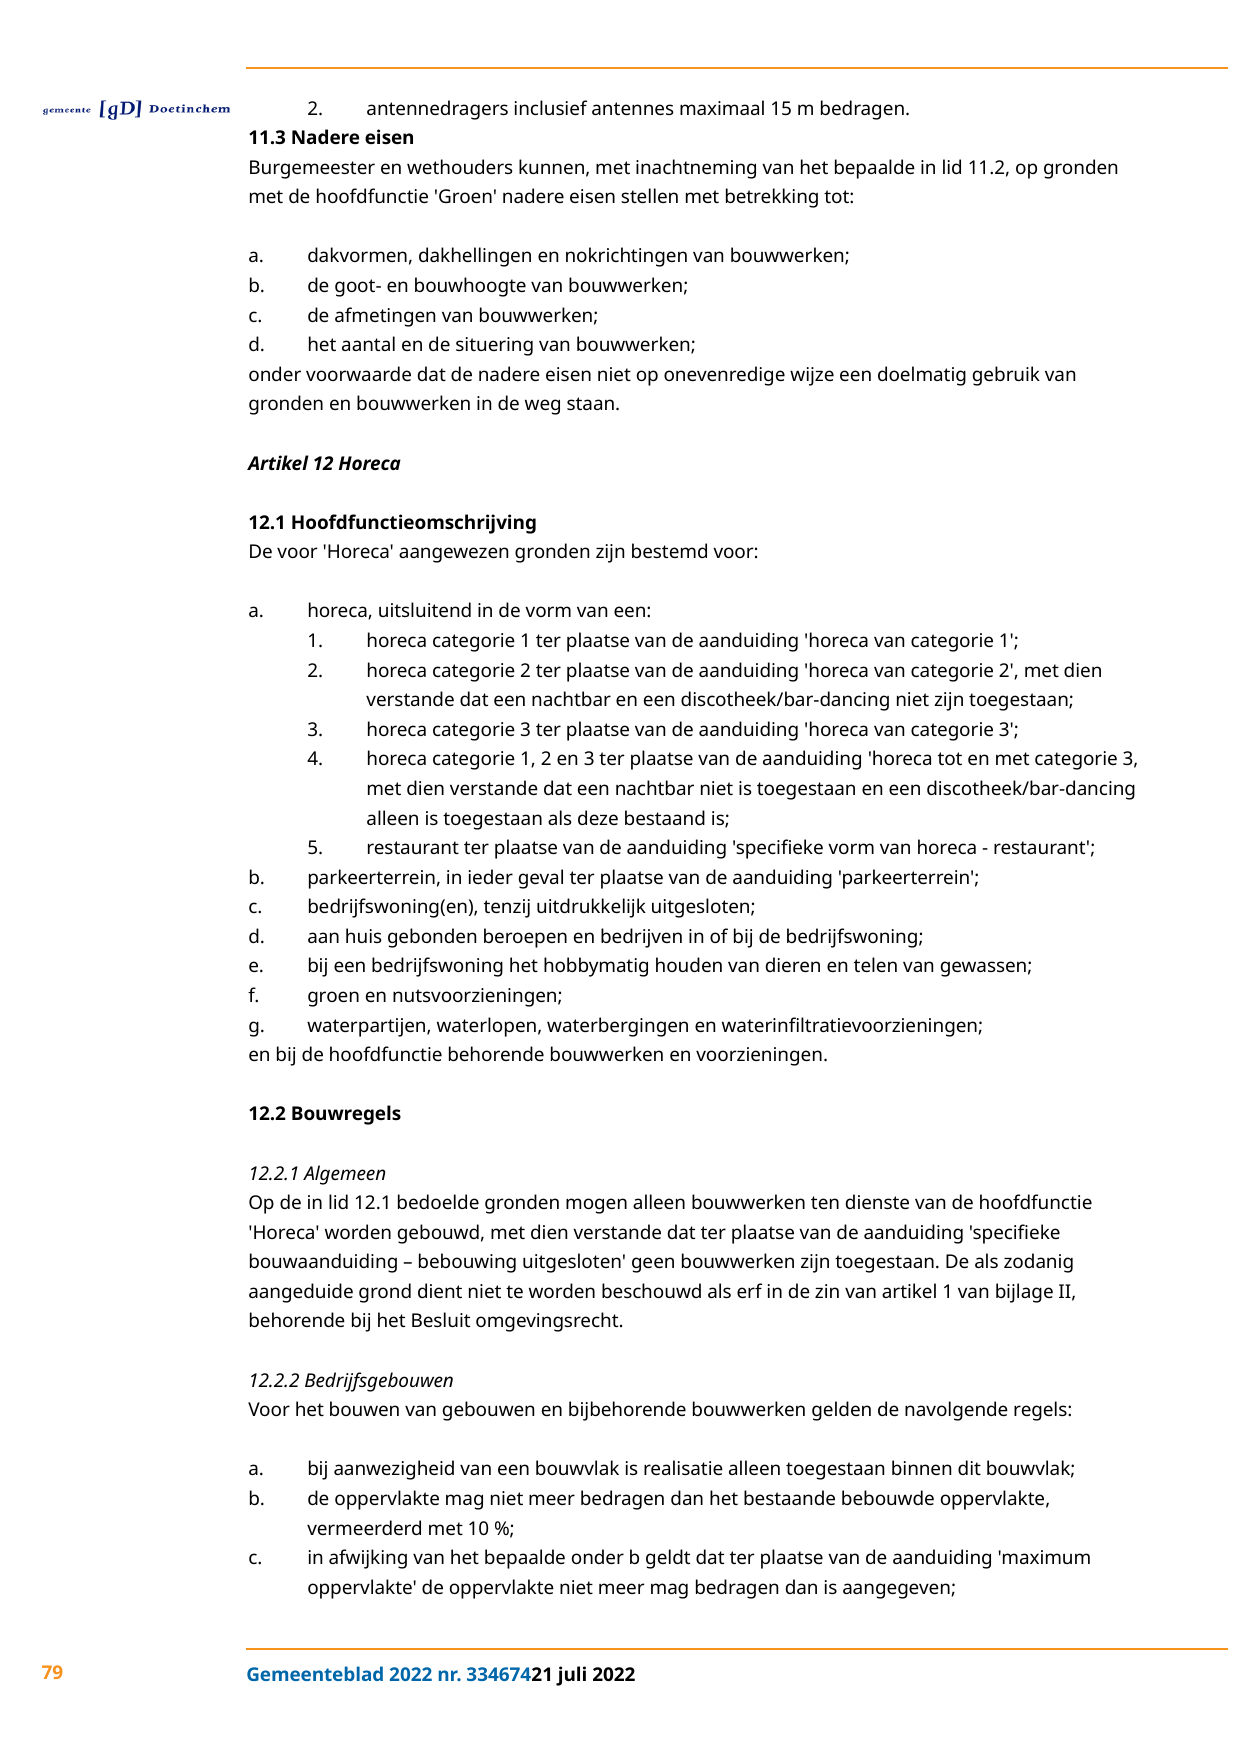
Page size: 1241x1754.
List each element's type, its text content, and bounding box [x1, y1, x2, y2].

text Voor het bouwen van gebouwen en bijbehorende bouwwerken gelden de navolgende regels: [248, 1396, 1152, 1422]
list horeca categorie 1, 2 en 3 ter plaatse van de aanduiding 'horeca tot en met categorie 3, met dien verstande dat een nachtbar niet is toegestaan en een discotheek/bar-dancing alleen is toegestaan als deze bestaand is; [307, 746, 1152, 831]
list het aantal en de situering van bouwwerken; [248, 331, 1152, 357]
text De voor 'Horeca' aangewezen gronden zijn bestemd voor: [248, 538, 1152, 564]
text 12.2.1 Algemeen [248, 1160, 1152, 1186]
picture [41, 47, 231, 172]
list de goot- en bouwhoogte van bouwwerken; [248, 272, 1152, 298]
list groen en nutsvoorzieningen; [248, 982, 1152, 1008]
list bedrijfswoning(en), tenzij uitdrukkelijk uitgesloten; [248, 893, 1152, 919]
text onder voorwaarde dat de nadere eisen niet op onevenredige wijze een doelmatig gebruik van gronden en bouwwerken in de weg staan. [248, 361, 1152, 416]
list in afwijking van het bepaalde onder b geldt dat ter plaatse van de aanduiding 'maximum oppervlakte' de oppervlakte niet meer mag bedragen dan is aangegeven; [248, 1544, 1152, 1600]
list antennedragers inclusief antennes maximaal 15 m bedragen. [307, 95, 1152, 121]
list waterpartijen, waterlopen, waterbergingen en waterinfiltratievoorzieningen; [248, 1012, 1152, 1038]
text en bij de hoofdfunctie behorende bouwwerken en voorzieningen. [248, 1041, 1152, 1067]
text Op de in lid 12.1 bedoelde gronden mogen alleen bouwwerken ten dienste van de hoofdfunctie 'Horeca' worden gebouwd, met dien verstande dat ter plaatse van de aanduiding 'specifieke bouwaanduiding – bebouwing uitgesloten' geen bouwwerken zijn toegestaan. De als zodanig aangeduide grond dient niet te worden beschouwd als erf in de zin van artikel 1 van bijlage II, behorende bij het Besluit omgevingsrecht. [248, 1189, 1152, 1333]
text Artikel 12 Horeca [248, 450, 1152, 476]
list horeca, uitsluitend in de vorm van een: [248, 598, 1152, 623]
list horeca categorie 3 ter plaatse van de aanduiding 'horeca van categorie 3'; [307, 716, 1152, 742]
list de oppervlakte mag niet meer bedragen dan het bestaande bebouwde oppervlakte, vermeerderd met 10 %; [248, 1485, 1152, 1541]
list horeca categorie 1 ter plaatse van de aanduiding 'horeca van categorie 1'; [307, 627, 1152, 653]
list restaurant ter plaatse van de aanduiding 'specifieke vorm van horeca - restaurant'; [307, 834, 1152, 860]
text 12.2 Bouwregels [248, 1101, 1152, 1126]
list parkeerterrein, in ieder geval ter plaatse van de aanduiding 'parkeerterrein'; [248, 864, 1152, 890]
list bij aanwezigheid van een bouwvlak is realisatie alleen toegestaan binnen dit bouwvlak; [248, 1456, 1152, 1481]
text 12.1 Hoofdfunctieomschrijving [248, 509, 1152, 535]
text Burgemeester en wethouders kunnen, met inachtneming van het bepaalde in lid 11.2, op gronden met de hoofdfunctie 'Groen' nadere eisen stellen met betrekking tot: [248, 154, 1152, 209]
list de afmetingen van bouwwerken; [248, 302, 1152, 328]
list horeca categorie 2 ter plaatse van de aanduiding 'horeca van categorie 2', met dien verstande dat een nachtbar en een discotheek/bar-dancing niet zijn toegestaan; [307, 657, 1152, 712]
list aan huis gebonden beroepen en bedrijven in of bij de bedrijfswoning; [248, 923, 1152, 949]
list dakvormen, dakhellingen en nokrichtingen van bouwwerken; [248, 243, 1152, 268]
text 11.3 Nadere eisen [248, 124, 1152, 150]
text 12.2.2 Bedrijfsgebouwen [248, 1367, 1152, 1393]
list bij een bedrijfswoning het hobbymatig houden van dieren en telen van gewassen; [248, 953, 1152, 978]
